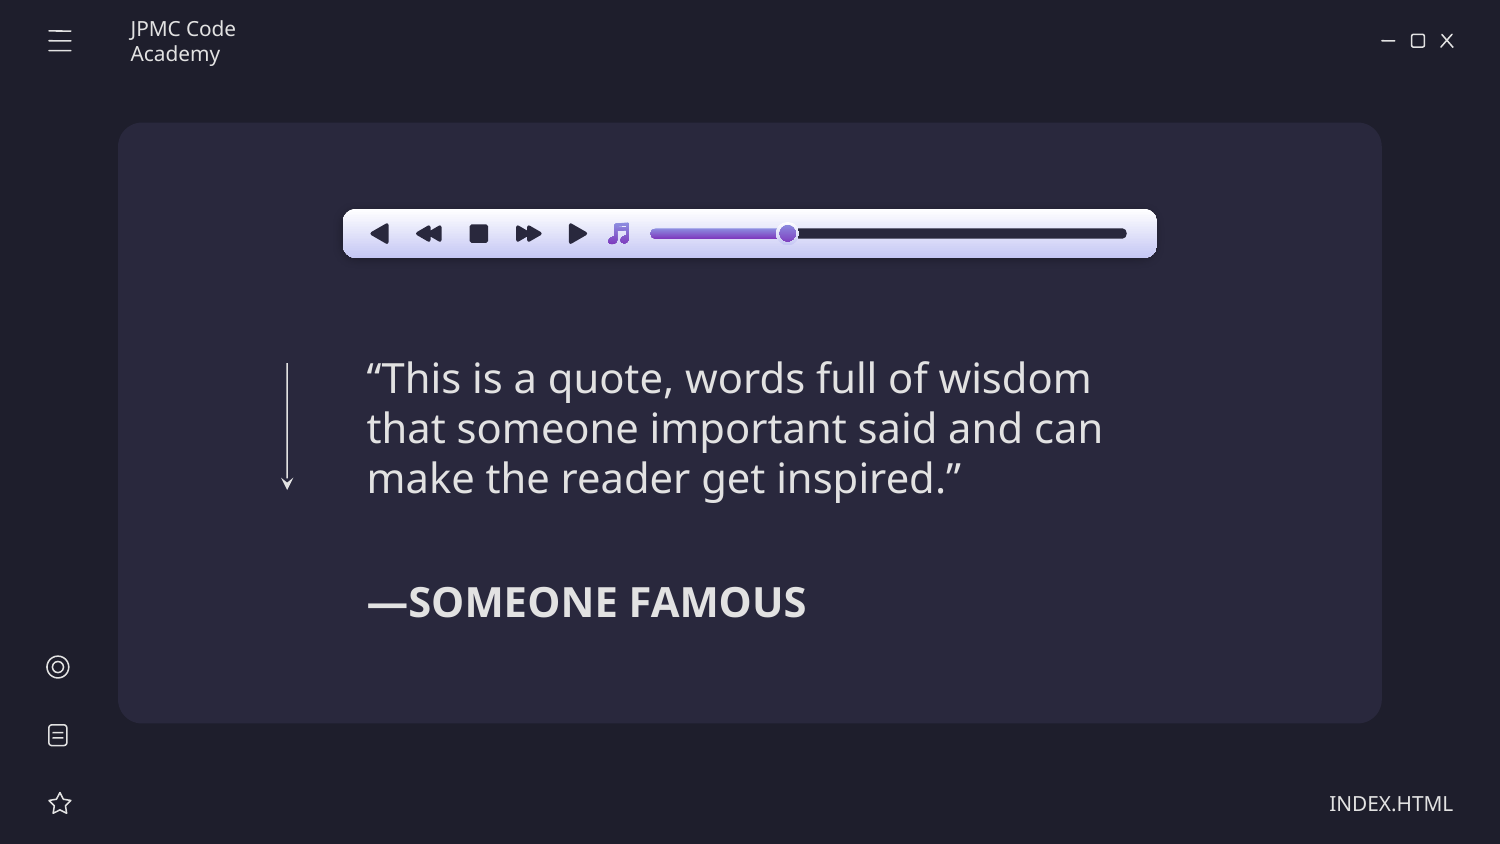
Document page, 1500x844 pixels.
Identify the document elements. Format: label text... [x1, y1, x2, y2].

subtitle “This is a quote, words full of wisdom that someone important said and can make the reader get inspired.” [351, 286, 1149, 568]
title —SOMEONE FAMOUS [351, 568, 1149, 636]
subtitle INDEX.HTML [1278, 780, 1453, 826]
subtitle JPMC Code Academy [130, 18, 306, 64]
text_box [342, 208, 1158, 259]
